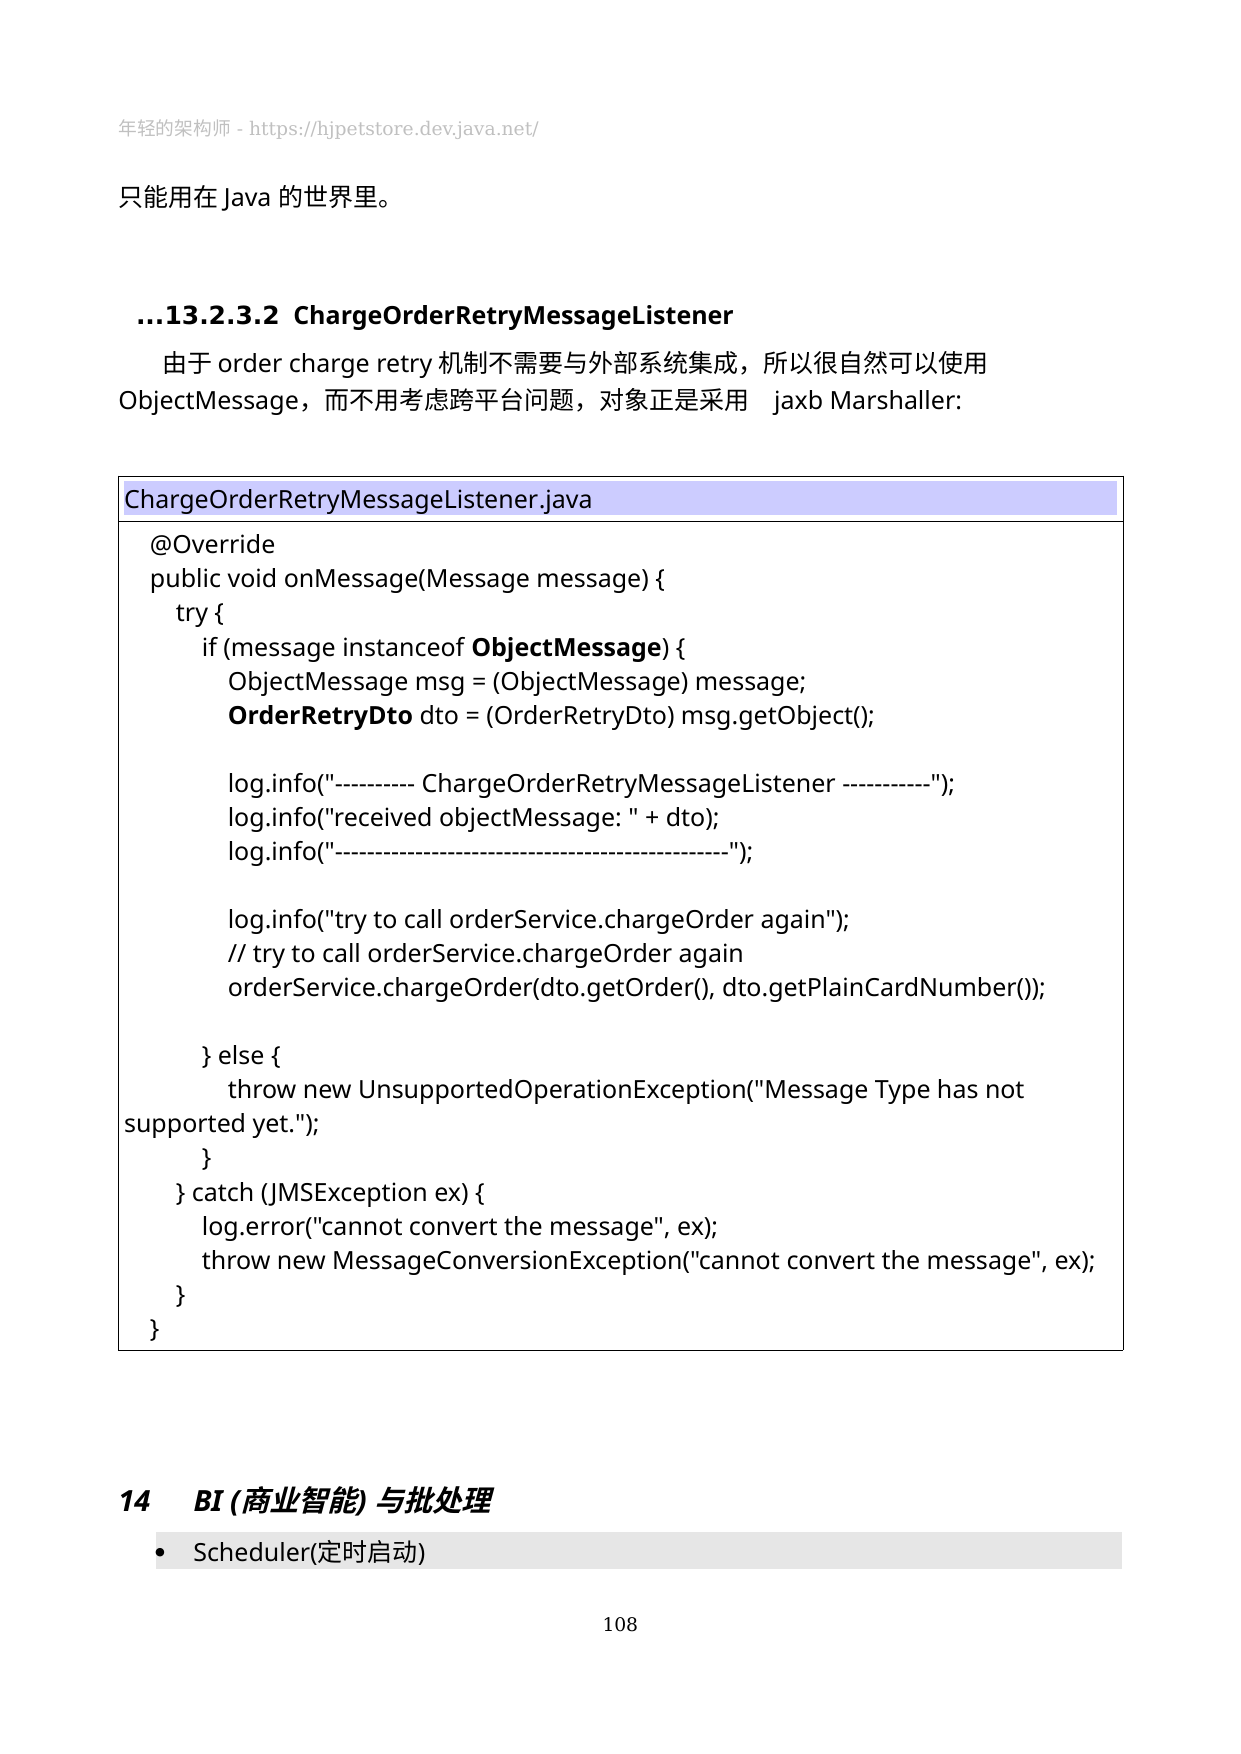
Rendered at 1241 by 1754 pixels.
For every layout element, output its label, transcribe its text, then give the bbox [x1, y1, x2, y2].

subtitle ChargeOrderRetryMessageListener [136, 297, 1122, 331]
table_cell @Override public void onMessage(Message message) { try { if (message instanceof ObjectMessage) { ObjectMessage msg = (ObjectMessage) message; OrderRetryDto dto = (OrderRetryDto) msg.getObject(); log.info("---------- ChargeOrderRetryMessageListener -----------"); log.info("received objectMessage: " + dto); log.info("-------------------------------------------------"); log.info("try to call orderService.chargeOrder again"); // try to call orderService.chargeOrder again orderService.chargeOrder(dto.getOrder(), dto.getPlainCardNumber()); } else { throw new UnsupportedOperationException("Message Type has not supported yet."); } } catch (JMSException ex) { log.error("cannot convert the message", ex); throw new MessageConversionException("cannot convert the message", ex); } } [119, 522, 1123, 1350]
text 由于 order charge retry 机制不需要与外部系统集成，所以很自然可以使用 ObjectMessage，而不用考虑跨平台问题，对象正是采用 jaxb Marshaller: [118, 344, 1122, 416]
subtitle BI (商业智能) 与批处理 [118, 1477, 1122, 1520]
table_header ChargeOrderRetryMessageListener.java [119, 477, 1123, 521]
list Scheduler(定时启动) [156, 1532, 1122, 1569]
text 只能用在 Java 的世界里。 [118, 177, 1122, 213]
